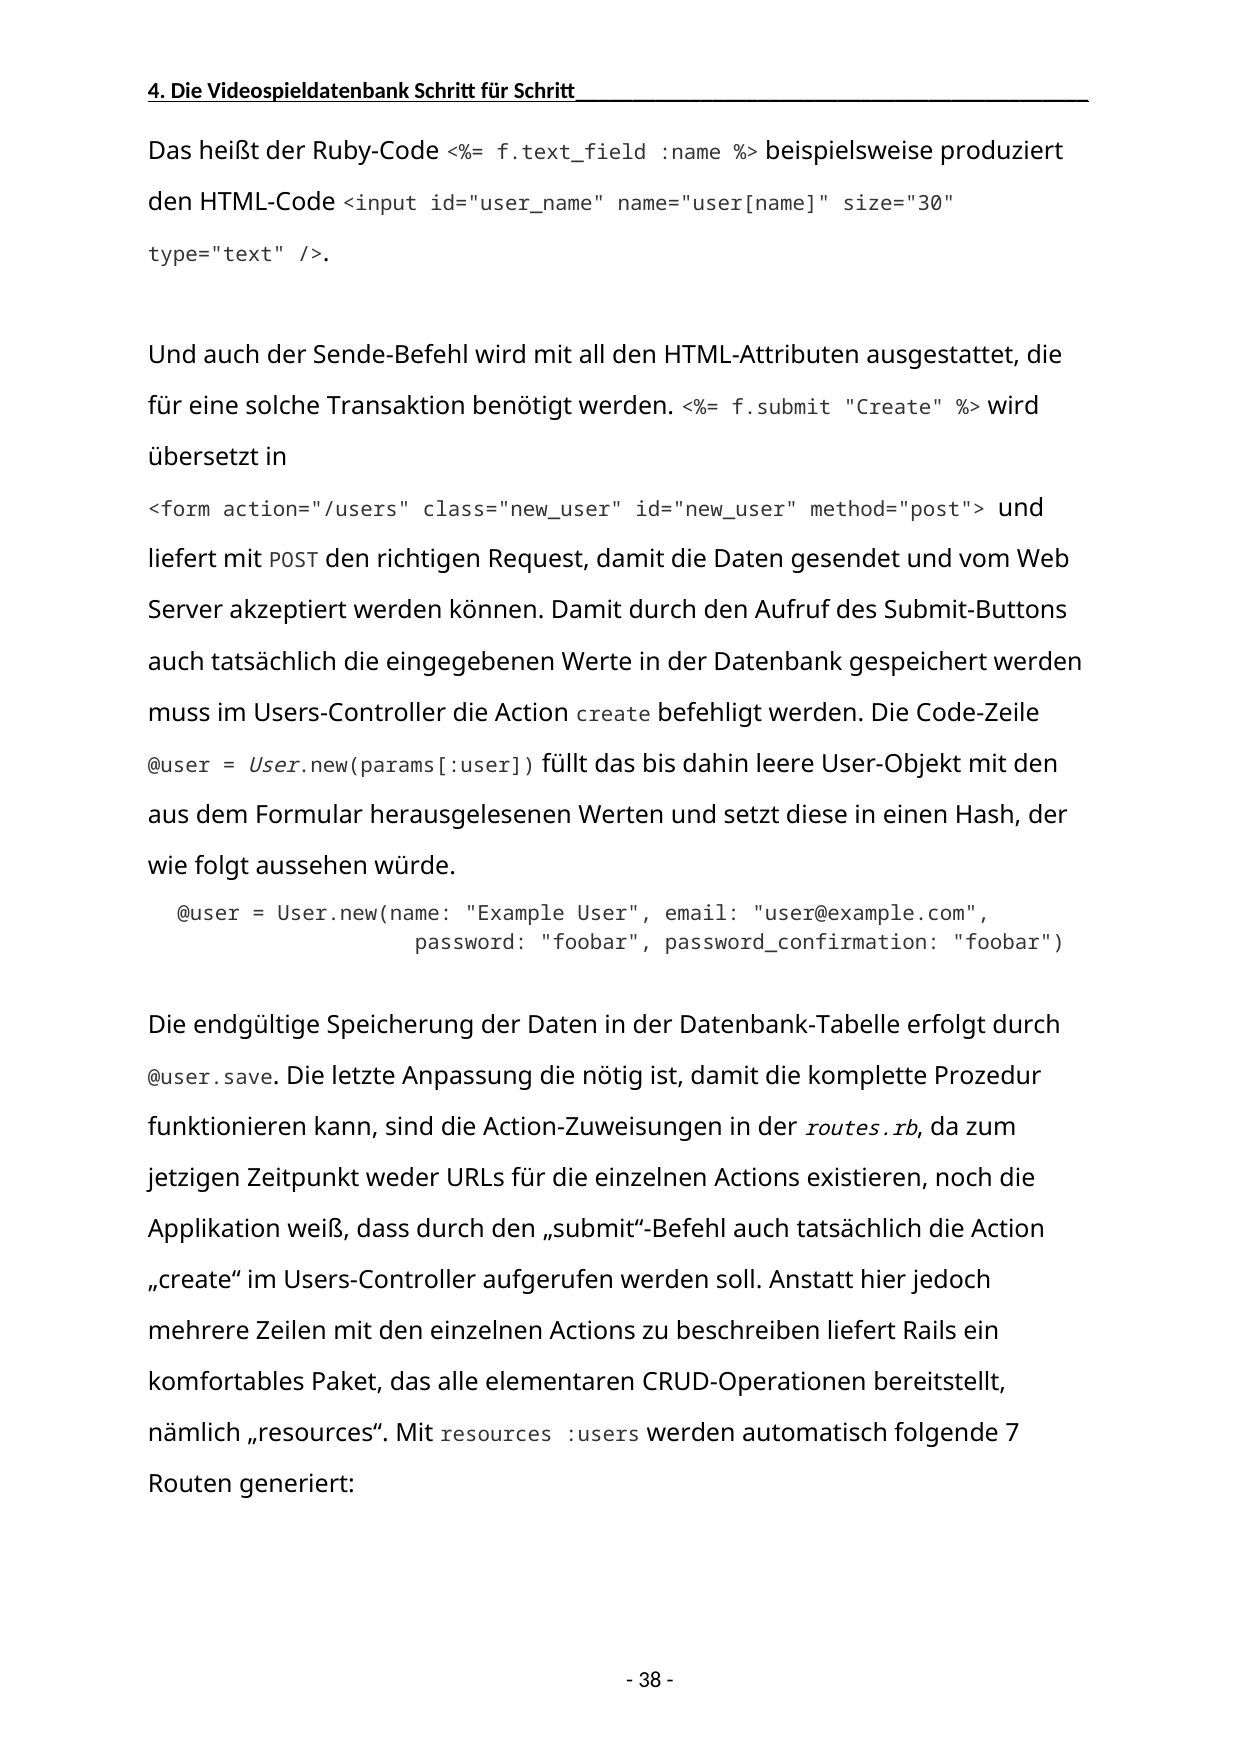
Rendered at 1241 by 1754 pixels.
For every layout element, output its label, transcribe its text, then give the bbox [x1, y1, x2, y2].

text Das heißt der Ruby-Code <%= f.text_field :name %> beispielsweise produziert den HTML-Code <input id="user_name" name="user[name]" size="30" type="text" />. [148, 133, 1093, 269]
text <form action="/users" class="new_user" id="new_user" method="post"> und liefert mit POST den richtigen Request, damit die Daten gesendet und vom Web Server akzeptiert werden können. Damit durch den Aufruf des Submit-Buttons auch tatsächlich die eingegebenen Werte in der Datenbank gespeichert werden muss im Users-Controller die Action create befehligt werden. Die Code-Zeile @user = User.new(params[:user]) füllt das bis dahin leere User-Objekt mit den aus dem Formular herausgelesenen Werten und setzt diese in einen Hash, der wie folgt aussehen würde. [148, 490, 1093, 881]
text Und auch der Sende-Befehl wird mit all den HTML-Attributen ausgestattet, die für eine solche Transaktion benötigt werden. <%= f.submit "Create" %> wird übersetzt in [148, 337, 1093, 473]
text @user = User.new(name: "Example User", email: "user@example.com", [177, 898, 1093, 927]
text Die endgültige Speicherung der Daten in der Datenbank-Tabelle erfolgt durch @user.save. Die letzte Anpassung die nötig ist, damit die komplette Prozedur funktionieren kann, sind die Action-Zuweisungen in der routes.rb, da zum jetzigen Zeitpunkt weder URLs für die einzelnen Actions existieren, noch die Applikation weiß, dass durch den „submit“-Befehl auch tatsächlich die Action „create“ im Users-Controller aufgerufen werden soll. Anstatt hier jedoch mehrere Zeilen mit den einzelnen Actions zu beschreiben liefert Rails ein komfortables Paket, das alle elementaren CRUD-Operationen bereitstellt, nämlich „resources“. Mit resources :users werden automatisch folgende 7 Routen generiert: [148, 1006, 1093, 1500]
text password: "foobar", password_confirmation: "foobar") [177, 927, 1093, 955]
